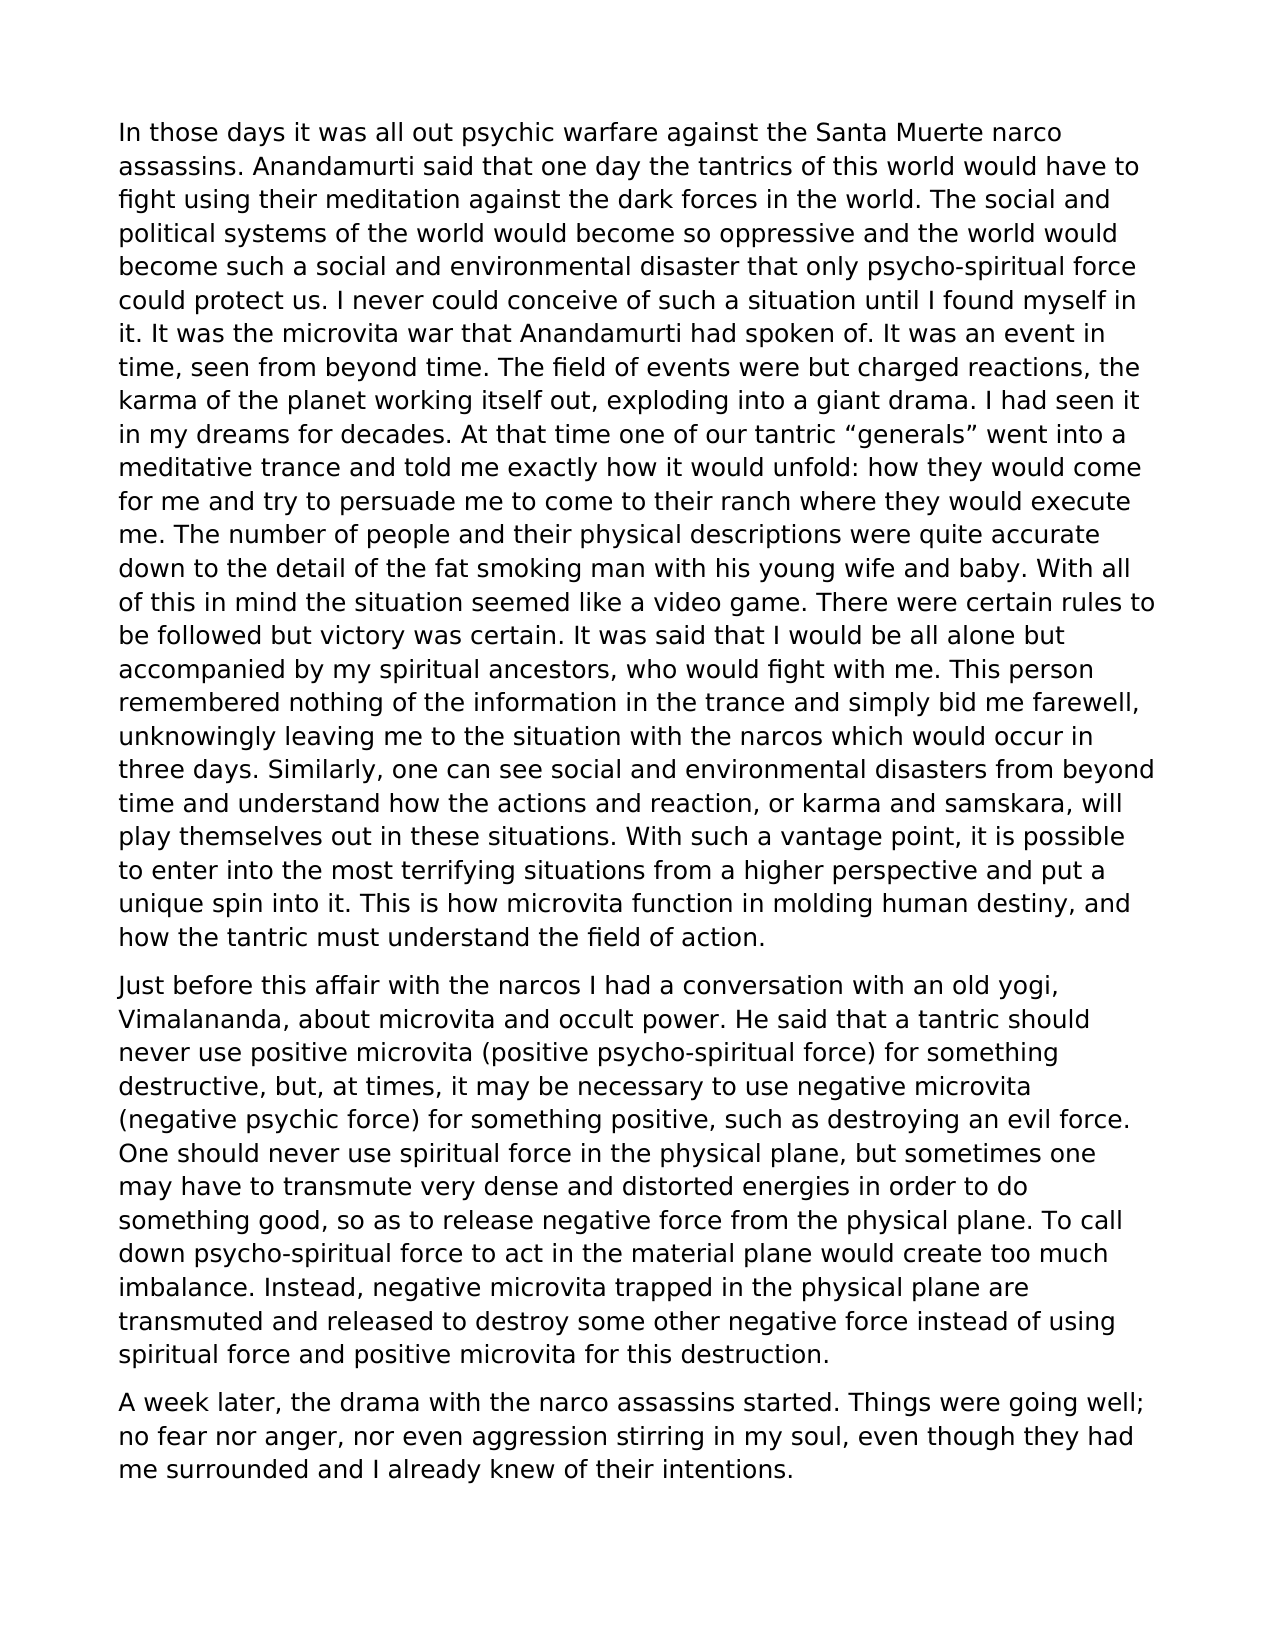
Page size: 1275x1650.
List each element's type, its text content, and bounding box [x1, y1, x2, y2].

text In those days it was all out psychic warfare against the Santa Muerte narco assassins. Anandamurti said that one day the tantrics of this world would have to fight using their meditation against the dark forces in the world. The social and political systems of the world would become so oppressive and the world would become such a social and environmental disaster that only psycho-spiritual force could protect us. I never could conceive of such a situation until I found myself in it. It was the microvita war that Anandamurti had spoken of. It was an event in time, seen from beyond time. The field of events were but charged reactions, the karma of the planet working itself out, exploding into a giant drama. I had seen it in my dreams for decades. At that time one of our tantric “generals” went into a meditative trance and told me exactly how it would unfold: how they would come for me and try to persuade me to come to their ranch where they would execute me. The number of people and their physical descriptions were quite accurate down to the detail of the fat smoking man with his young wife and baby. With all of this in mind the situation seemed like a video game. There were certain rules to be followed but victory was certain. It was said that I would be all alone but accompanied by my spiritual ancestors, who would fight with me. This person remembered nothing of the information in the trance and simply bid me farewell, unknowingly leaving me to the situation with the narcos which would occur in three days. Similarly, one can see social and environmental disasters from beyond time and understand how the actions and reaction, or karma and samskara, will play themselves out in these situations. With such a vantage point, it is possible to enter into the most terrifying situations from a higher perspective and put a unique spin into it. This is how microvita function in molding human destiny, and how the tantric must understand the field of action. [118, 118, 1157, 952]
text A week later, the drama with the narco assassins started. Things were going well; no fear nor anger, nor even aggression stirring in my soul, even though they had me surrounded and I already knew of their intentions. [118, 1388, 1157, 1484]
text Just before this affair with the narcos I had a conversation with an old yogi, Vimalananda, about microvita and occult power. He said that a tantric should never use positive microvita (positive psycho-spiritual force) for something destructive, but, at times, it may be necessary to use negative microvita (negative psychic force) for something positive, such as destroying an evil force. One should never use spiritual force in the physical plane, but sometimes one may have to transmute very dense and distorted energies in order to do something good, so as to release negative force from the physical plane. To call down psycho-spiritual force to act in the material plane would create too much imbalance. Instead, negative microvita trapped in the physical plane are transmuted and released to destroy some other negative force instead of using spiritual force and positive microvita for this destruction. [118, 971, 1157, 1369]
